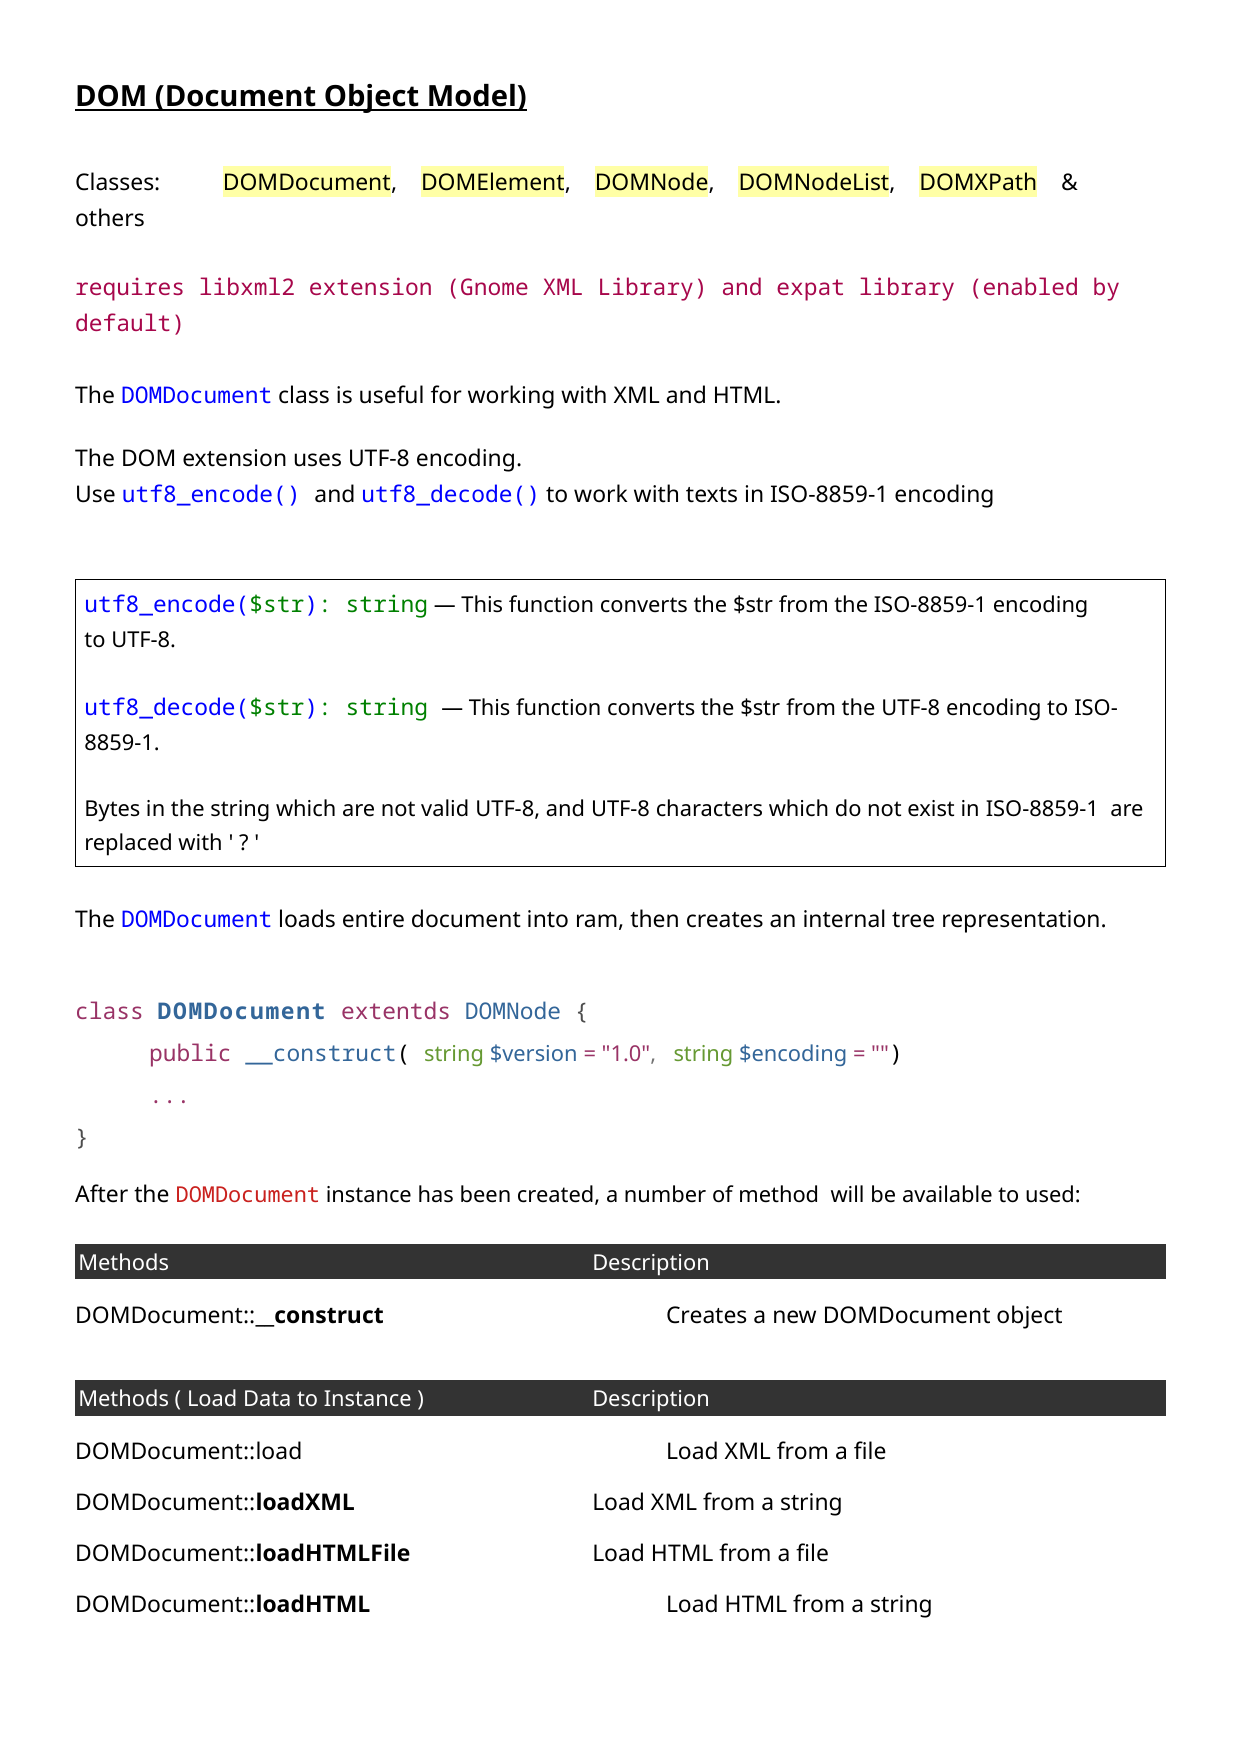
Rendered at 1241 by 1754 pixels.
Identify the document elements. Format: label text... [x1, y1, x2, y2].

text } [75, 1121, 1166, 1152]
text The DOMDocument loads entire document into ram, then creates an internal tree representation. [75, 903, 1166, 934]
text The DOMDocument class is useful for working with XML and HTML. [75, 378, 1166, 410]
text utf8_decode($str): string — This function converts the $str from the UTF-8 encoding to ISO-8859-1. [76, 682, 1165, 756]
text After the DOMDocument instance has been created, a number of method will be available to used: [75, 1178, 1166, 1209]
text DOMDocument::loadHTML Load HTML from a string [75, 1588, 1166, 1619]
text Methods Description [75, 1244, 1166, 1279]
text utf8_encode($str): string — This function converts the $str from the ISO-8859-1 encoding to UTF-8. [76, 580, 1165, 654]
text Use utf8_encode() and utf8_decode() to work with texts in ISO-8859-1 encoding [75, 478, 1166, 509]
text DOMDocument::load Load XML from a file [75, 1435, 1166, 1466]
text requires libxml2 extension (Gnome XML Library) and expat library (enabled by default) [75, 271, 1166, 338]
text Bytes in the string which are not valid UTF-8, and UTF-8 characters which do not exist in ISO-8859-1 are replaced with ' ? ' [76, 784, 1165, 866]
text Methods ( Load Data to Instance ) Description [75, 1380, 1166, 1416]
text class DOMDocument extentds DOMNode { [75, 995, 1166, 1026]
text The DOM extension uses UTF-8 encoding. [75, 442, 1166, 473]
text DOMDocument::loadHTMLFile Load HTML from a file [75, 1537, 1166, 1568]
text public __construct( string $version = "1.0", string $encoding = "") [75, 1037, 1166, 1068]
text DOM (Document Object Model) [75, 75, 1166, 115]
text DOMDocument::__construct Creates a new DOMDocument object [75, 1299, 1166, 1330]
text Classes: DOMDocument, DOMElement, DOMNode, DOMNodeList, DOMXPath & others [75, 166, 1166, 233]
text ... [75, 1079, 1166, 1110]
text DOMDocument::loadXML Load XML from a string [75, 1486, 1166, 1517]
